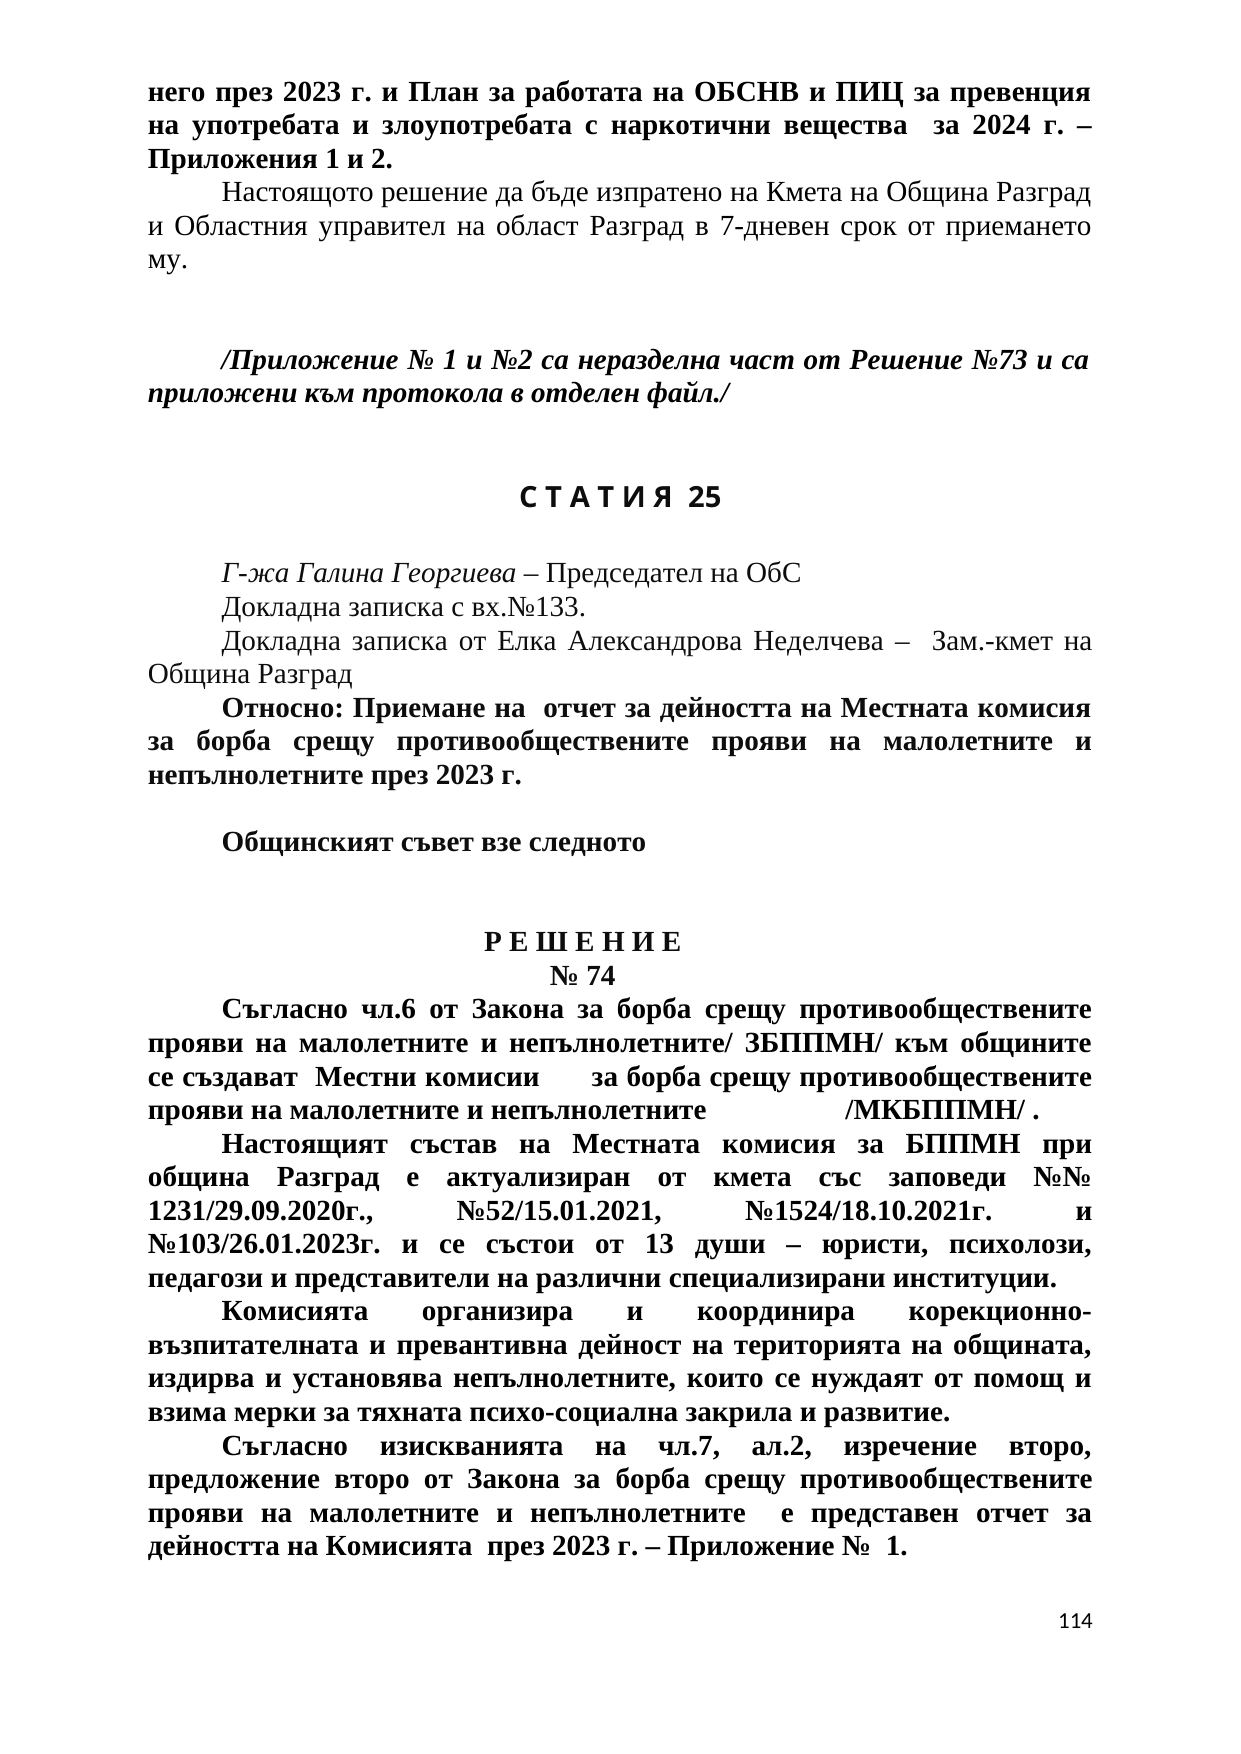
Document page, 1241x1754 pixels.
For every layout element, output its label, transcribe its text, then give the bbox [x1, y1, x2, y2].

text Комисията организира и координира корекционно-възпитателната и превантивна дейност на територията на общината, издирва и установява непълнолетните, които се нуждаят от помощ и взима мерки за тяхната психо-социална закрила и развитие. [148, 1293, 1093, 1428]
text Г-жа Галина Георгиева – Председател на ОбС [148, 556, 1093, 589]
text /Приложение № 1 и №2 са неразделна част от Решение №73 и са приложени към протокола в отделен файл./ [148, 342, 1093, 409]
text С Т А Т И Я 25 [148, 476, 1093, 516]
text Съгласно изискванията на чл.7, ал.2, изречение второ, предложение второ от Закона за борба срещу противообществените прояви на малолетните и непълнолетните е представен отчет за дейността на Комисията през 2023 г. – Приложение № 1. [148, 1428, 1093, 1562]
text Р Е Ш Е Н И Е [148, 924, 1093, 958]
text № 74 [148, 958, 1093, 992]
text Относно: Приемане на отчет за дейността на Местната комисия за борба срещу противообществените прояви на малолетните и непълнолетните през 2023 г. [148, 690, 1093, 790]
list него през 2023 г. и План за работата на ОБСНВ и ПИЦ за превенция на употребата и злоупотребата с наркотични вещества за 2024 г. – Приложения 1 и 2. [148, 74, 1093, 174]
text Общинският съвет взе следното [148, 824, 1093, 857]
text Съгласно чл.6 от Закона за борба срещу противообществените прояви на малолетните и непълнолетните/ ЗБППМН/ към общините се създават Местни комисии за борба срещу противообществените прояви на малолетните и непълнолетните /МКБППМН/ . [148, 992, 1093, 1126]
text Настоящото решение да бъде изпратено на Кмета на Община Разград и Областния управител на област Разград в 7-дневен срок от приемането му. [148, 174, 1093, 275]
text Настоящият състав на Местната комисия за БППМН при община Разград е актуализиран от кмета със заповеди №№ 1231/29.09.2020г., №52/15.01.2021, №1524/18.10.2021г. и №103/26.01.2023г. и се състои от 13 души – юристи, психолози, педагози и представители на различни специализирани институции. [148, 1126, 1093, 1293]
text Докладна записка с вх.№133. [148, 589, 1093, 623]
text Докладна записка от Елка Александрова Неделчева – Зам.-кмет на Община Разград [148, 623, 1093, 690]
